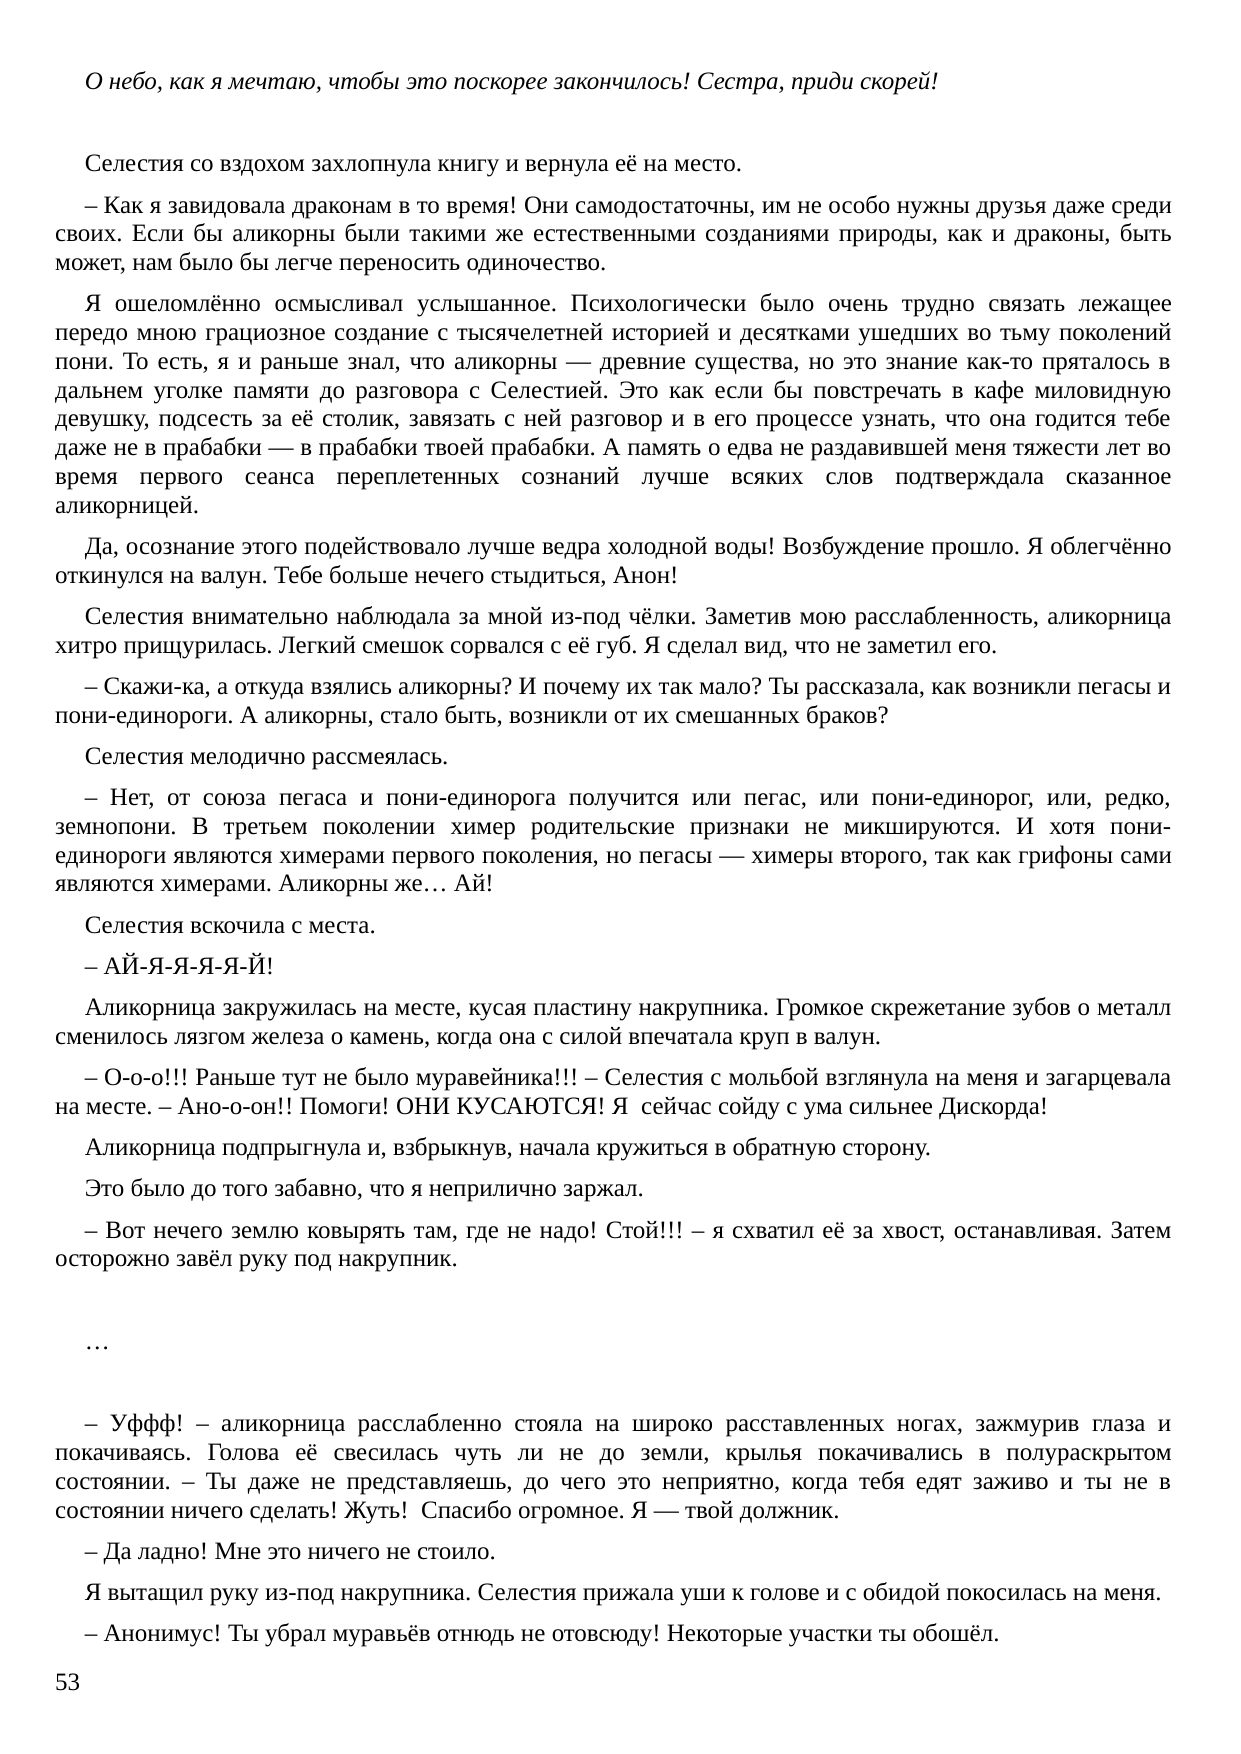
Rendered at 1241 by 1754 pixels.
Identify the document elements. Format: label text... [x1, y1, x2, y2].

text – Нет, от союза пегаса и пони-единорога получится или пегас, или пони-единорог, или, редко, земнопони. В третьем поколении химер родительские признаки не микшируются. И хотя пони-единороги являются химерами первого поколения, но пегасы — химеры второго, так как грифоны сами являются химерами. Аликорны же… Ай! [55, 782, 1173, 897]
text – О-о-о!!! Раньше тут не было муравейника!!! – Селестия с мольбой взглянула на меня и загарцевала на месте. – Ано-о-он!! Помоги! ОНИ КУСАЮТСЯ! Я сейчас сойду с ума сильнее Дискорда! [55, 1062, 1173, 1120]
text – Анонимус! Ты убрал муравьёв отнюдь не отовсюду! Некоторые участки ты обошёл. [55, 1618, 1173, 1647]
text Это было до того забавно, что я неприлично заржал. [55, 1173, 1173, 1202]
text Я вытащил руку из-под накрупника. Селестия прижала уши к голове и с обидой покосилась на меня. [55, 1577, 1173, 1606]
text – Как я завидовала драконам в то время! Они самодостаточны, им не особо нужны друзья даже среди своих. Если бы аликорны были такими же естественными созданиями природы, как и драконы, быть может, нам было бы легче переносить одиночество. [55, 190, 1173, 276]
text Селестия со вздохом захлопнула книгу и вернула её на место. [55, 148, 1173, 177]
text – Да ладно! Мне это ничего не стоило. [55, 1536, 1173, 1565]
text Да, осознание этого подействовало лучше ведра холодной воды! Возбуждение прошло. Я облегчённо откинулся на валун. Тебе больше нечего стыдиться, Анон! [55, 531, 1173, 588]
text – Вот нечего землю ковырять там, где не надо! Стой!!! – я схватил её за хвост, останавливая. Затем осторожно завёл руку под накрупник. [55, 1215, 1173, 1272]
text Селестия мелодично рассмеялась. [55, 741, 1173, 770]
text Селестия внимательно наблюдала за мной из-под чёлки. Заметив мою расслабленность, аликорница хитро прищурилась. Легкий смешок сорвался с её губ. Я сделал вид, что не заметил его. [55, 601, 1173, 658]
text – Скажи-ка, а откуда взялись аликорны? И почему их так мало? Ты рассказала, как возникли пегасы и пони-единороги. А аликорны, стало быть, возникли от их смешанных браков? [55, 671, 1173, 728]
text О небо, как я мечтаю, чтобы это поскорее закончилось! Сестра, приди скорей! [55, 66, 1173, 95]
text Аликорница подпрыгнула и, взбрыкнув, начала кружиться в обратную сторону. [55, 1132, 1173, 1161]
text Аликорница закружилась на месте, кусая пластину накрупника. Громкое скрежетание зубов о металл сменилось лязгом железа о камень, когда она с силой впечатала круп в валун. [55, 992, 1173, 1050]
text – Уффф! – аликорница расслабленно стояла на широко расставленных ногах, зажмурив глаза и покачиваясь. Голова её свесилась чуть ли не до земли, крылья покачивались в полураскрытом состоянии. – Ты даже не представляешь, до чего это неприятно, когда тебя едят заживо и ты не в состоянии ничего сделать! Жуть! Спасибо огромное. Я — твой должник. [55, 1408, 1173, 1523]
text Селестия вскочила с места. [55, 910, 1173, 938]
text – АЙ-Я-Я-Я-Я-Й! [55, 951, 1173, 980]
text … [55, 1326, 1173, 1355]
text Я ошеломлённо осмысливал услышанное. Психологически было очень трудно связать лежащее передо мною грациозное создание с тысячелетней историей и десятками ушедших во тьму поколений пони. То есть, я и раньше знал, что аликорны — древние существа, но это знание как-то пряталось в дальнем уголке памяти до разговора с Селестией. Это как если бы повстречать в кафе миловидную девушку, подсесть за её столик, завязать с ней разговор и в его процессе узнать, что она годится тебе даже не в прабабки — в прабабки твоей прабабки. А память о едва не раздавившей меня тяжести лет во время первого сеанса переплетенных сознаний лучше всяких слов подтверждала сказанное аликорницей. [55, 288, 1173, 518]
